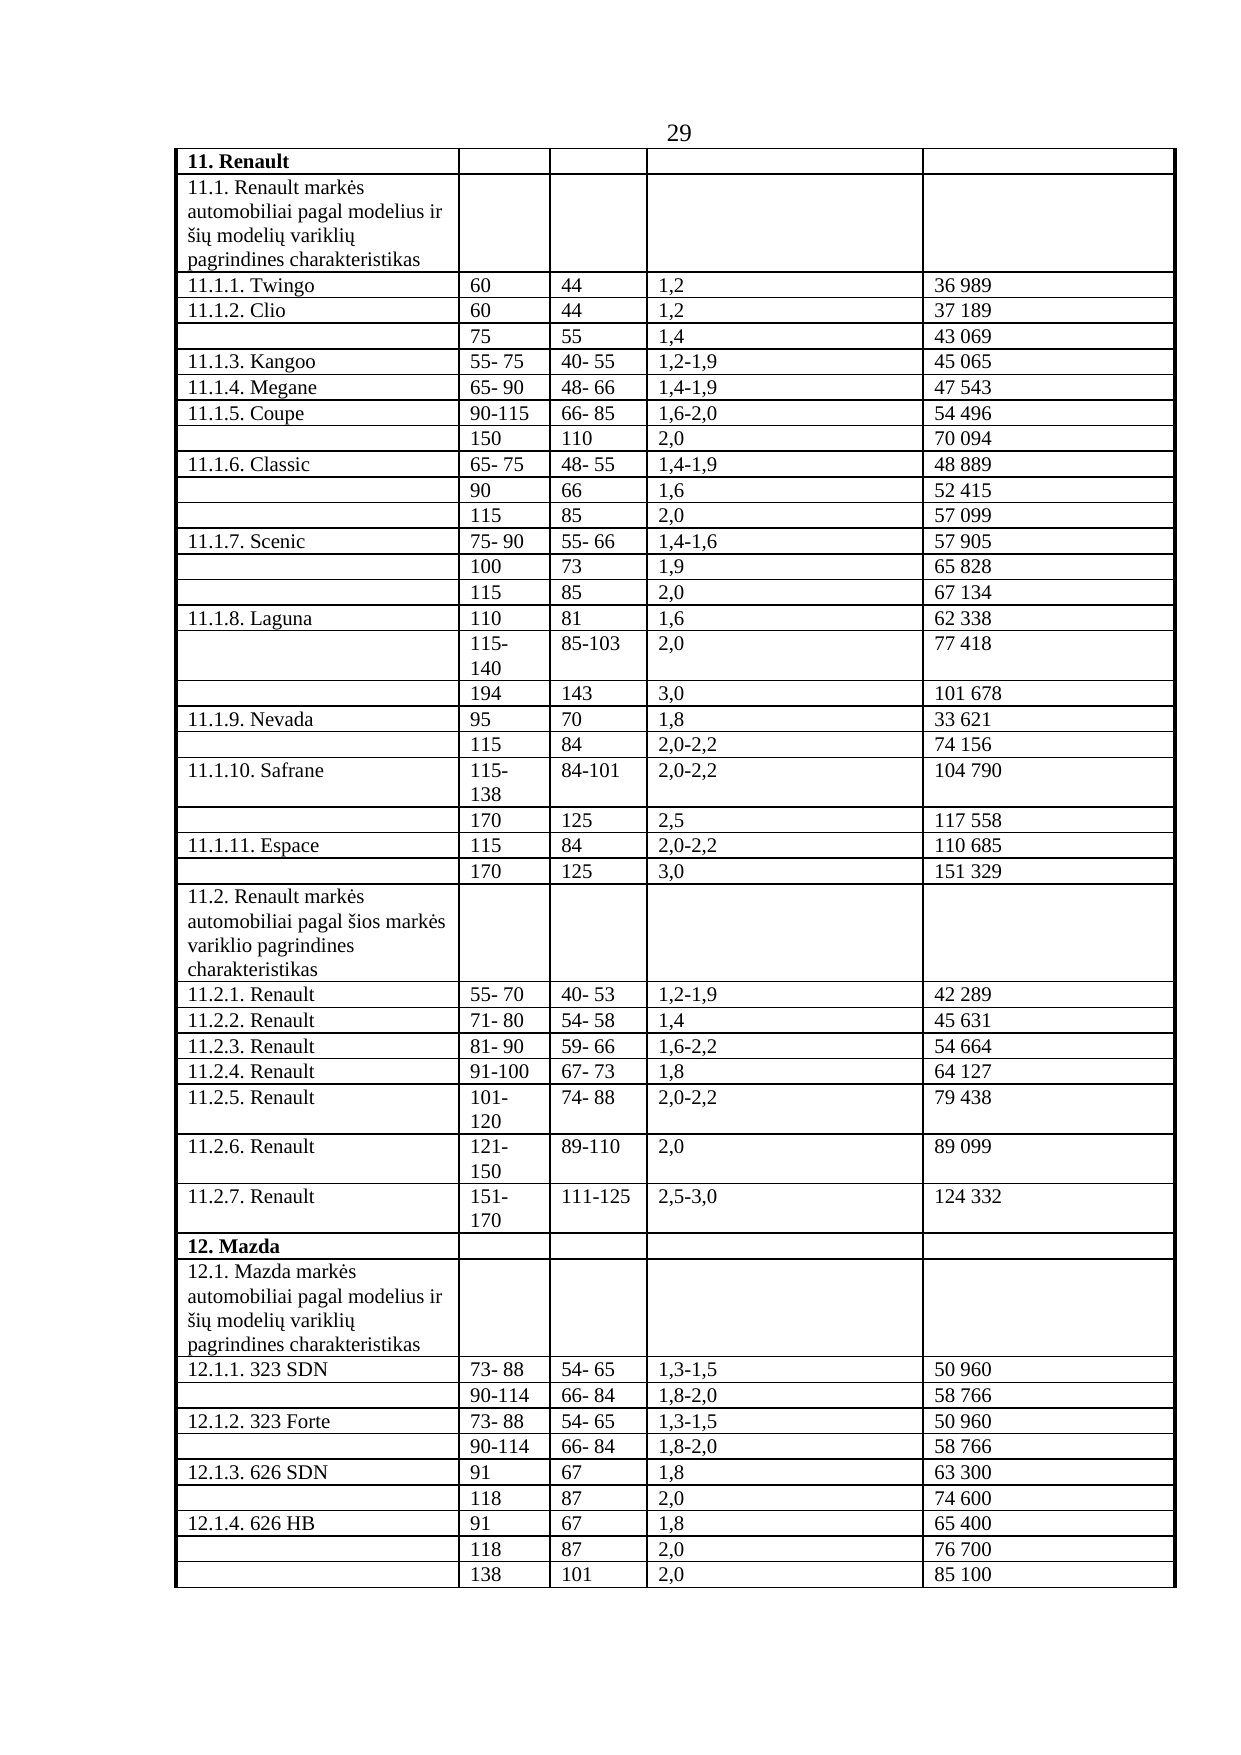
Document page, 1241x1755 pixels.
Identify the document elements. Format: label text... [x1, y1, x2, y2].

table_cell 60 [460, 298, 549, 322]
table_cell 48- 66 [551, 375, 646, 399]
table_cell 100 [460, 555, 549, 578]
table_cell 65- 75 [460, 452, 549, 476]
table_cell 151-170 [460, 1184, 549, 1232]
table_cell 62 338 [924, 606, 1173, 630]
table_cell [178, 1383, 458, 1407]
table_cell 57 099 [924, 503, 1173, 527]
table_cell 55 [551, 324, 646, 348]
table_cell 115 [460, 580, 549, 604]
table_cell [648, 1234, 922, 1258]
table_cell 3,0 [648, 859, 922, 883]
table_cell 151 329 [924, 859, 1173, 883]
table_cell 50 960 [924, 1357, 1173, 1381]
table_cell 74- 88 [551, 1085, 646, 1133]
table_cell 11.2.4. Renault [178, 1059, 458, 1083]
table_cell 1,3-1,5 [648, 1409, 922, 1433]
table_cell [178, 859, 458, 883]
table_cell [178, 1434, 458, 1458]
table_cell 89 099 [924, 1135, 1173, 1183]
table_cell 44 [551, 273, 646, 297]
table_cell 11.1.5. Coupe [178, 401, 458, 425]
table_cell [178, 808, 458, 832]
table_cell 1,4-1,9 [648, 452, 922, 476]
table_cell [178, 631, 458, 679]
table_cell [460, 175, 549, 271]
table_cell 74 156 [924, 732, 1173, 756]
table_cell 91 [460, 1511, 549, 1535]
table_cell 67 [551, 1511, 646, 1535]
table_cell [551, 885, 646, 981]
table_cell 1,2-1,9 [648, 350, 922, 373]
table_cell 90-115 [460, 401, 549, 425]
table_cell 11.2.3. Renault [178, 1034, 458, 1058]
table_cell 76 700 [924, 1537, 1173, 1561]
table_cell 110 685 [924, 833, 1173, 857]
table_cell 2,0 [648, 426, 922, 450]
table_cell 84 [551, 833, 646, 857]
table_cell 12.1.2. 323 Forte [178, 1409, 458, 1433]
table_cell [178, 681, 458, 705]
table_cell 45 065 [924, 350, 1173, 373]
table_cell [460, 1260, 549, 1356]
table_cell 115 [460, 833, 549, 857]
table_cell 11.1.4. Megane [178, 375, 458, 399]
table_cell [648, 885, 922, 981]
table_cell 81 [551, 606, 646, 630]
table_cell 101 678 [924, 681, 1173, 705]
table_cell 11.1.10. Safrane [178, 758, 458, 806]
table_cell 65 828 [924, 555, 1173, 578]
table_cell 118 [460, 1537, 549, 1561]
table_cell 63 300 [924, 1460, 1173, 1484]
table_cell 11.1. Renault markės automobiliai pagal modelius ir šių modelių variklių pagrindines charakteristikas [178, 175, 458, 271]
table_cell 2,0-2,2 [648, 732, 922, 756]
table_cell [551, 149, 646, 173]
table_cell 79 438 [924, 1085, 1173, 1133]
table_cell 125 [551, 808, 646, 832]
table_cell 59- 66 [551, 1034, 646, 1058]
table_cell 75 [460, 324, 549, 348]
table_cell 1,8 [648, 707, 922, 731]
table_cell 2,0-2,2 [648, 833, 922, 857]
table_cell 52 415 [924, 478, 1173, 502]
table_cell 1,4 [648, 324, 922, 348]
table_cell 1,4 [648, 1008, 922, 1032]
table_cell 12.1.4. 626 HB [178, 1511, 458, 1535]
table_cell 1,2 [648, 273, 922, 297]
table_cell 1,2 [648, 298, 922, 322]
table_cell 121-150 [460, 1135, 549, 1183]
table_cell 90-114 [460, 1383, 549, 1407]
table_cell 85-103 [551, 631, 646, 679]
table_cell [648, 149, 922, 173]
table_cell 11.2.1. Renault [178, 982, 458, 1006]
table_cell 55- 70 [460, 982, 549, 1006]
table_cell 81- 90 [460, 1034, 549, 1058]
table_cell 40- 53 [551, 982, 646, 1006]
table_cell [460, 1234, 549, 1258]
table_cell 115-138 [460, 758, 549, 806]
table_cell 11.1.9. Nevada [178, 707, 458, 731]
table_cell [924, 885, 1173, 981]
table_cell 58 766 [924, 1434, 1173, 1458]
table_cell [178, 732, 458, 756]
table_cell 194 [460, 681, 549, 705]
table_cell 65 400 [924, 1511, 1173, 1535]
table_cell 54- 65 [551, 1357, 646, 1381]
table_cell [178, 478, 458, 502]
table_cell 91 [460, 1460, 549, 1484]
table_cell 11.2.5. Renault [178, 1085, 458, 1133]
table_cell 110 [551, 426, 646, 450]
table_cell 55- 66 [551, 529, 646, 553]
table_cell 12.1.1. 323 SDN [178, 1357, 458, 1381]
table_cell 1,2-1,9 [648, 982, 922, 1006]
table_cell 2,0 [648, 503, 922, 527]
table_cell 150 [460, 426, 549, 450]
table_cell 44 [551, 298, 646, 322]
table_cell 2,0-2,2 [648, 1085, 922, 1133]
table_cell 40- 55 [551, 350, 646, 373]
table_cell 50 960 [924, 1409, 1173, 1433]
table_cell 71- 80 [460, 1008, 549, 1032]
table_cell 2,0 [648, 1486, 922, 1509]
table_cell 118 [460, 1486, 549, 1509]
table_cell 91-100 [460, 1059, 549, 1083]
table_cell 11.2. Renault markės automobiliai pagal šios markės variklio pagrindines charakteristikas [178, 885, 458, 981]
table_cell 57 905 [924, 529, 1173, 553]
table_cell 1,6 [648, 606, 922, 630]
table_cell 73- 88 [460, 1409, 549, 1433]
table_cell 45 631 [924, 1008, 1173, 1032]
table_cell 1,4-1,9 [648, 375, 922, 399]
table_cell 110 [460, 606, 549, 630]
table_cell 1,8-2,0 [648, 1383, 922, 1407]
table_cell 54- 58 [551, 1008, 646, 1032]
table_cell 115 [460, 732, 549, 756]
table_cell [178, 555, 458, 578]
table_cell 104 790 [924, 758, 1173, 806]
table_cell 48 889 [924, 452, 1173, 476]
table_cell 37 189 [924, 298, 1173, 322]
table_cell [924, 1260, 1173, 1356]
table_cell [178, 503, 458, 527]
table_cell 1,8 [648, 1460, 922, 1484]
table_cell 2,0 [648, 1537, 922, 1561]
table_cell 66- 84 [551, 1383, 646, 1407]
table_cell 11.2.7. Renault [178, 1184, 458, 1232]
table_cell 11.1.1. Twingo [178, 273, 458, 297]
table_cell 1,6-2,0 [648, 401, 922, 425]
table_cell 85 [551, 503, 646, 527]
table_cell 1,8 [648, 1059, 922, 1083]
table_cell 101 [551, 1562, 646, 1586]
table_cell 2,0 [648, 580, 922, 604]
table_cell 66- 85 [551, 401, 646, 425]
table_cell 11. Renault [178, 149, 458, 173]
table_cell 36 989 [924, 273, 1173, 297]
table_cell 143 [551, 681, 646, 705]
table_cell 85 100 [924, 1562, 1173, 1586]
table_cell 85 [551, 580, 646, 604]
table_cell 12.1. Mazda markės automobiliai pagal modelius ir šių modelių variklių pagrindines charakteristikas [178, 1260, 458, 1356]
table_cell [460, 885, 549, 981]
table_cell 89-110 [551, 1135, 646, 1183]
table_cell 58 766 [924, 1383, 1173, 1407]
table_cell 75- 90 [460, 529, 549, 553]
table_cell [551, 1234, 646, 1258]
table_cell 1,8-2,0 [648, 1434, 922, 1458]
table_cell 1,6 [648, 478, 922, 502]
table_cell 124 332 [924, 1184, 1173, 1232]
table_cell 138 [460, 1562, 549, 1586]
table_cell 66- 84 [551, 1434, 646, 1458]
table_cell 67- 73 [551, 1059, 646, 1083]
table_cell 84-101 [551, 758, 646, 806]
table_cell [648, 175, 922, 271]
table_cell 87 [551, 1486, 646, 1509]
table_cell [924, 1234, 1173, 1258]
table_cell 11.1.8. Laguna [178, 606, 458, 630]
table_cell 2,0 [648, 631, 922, 679]
table_cell [551, 1260, 646, 1356]
table_cell 3,0 [648, 681, 922, 705]
table_cell 11.1.7. Scenic [178, 529, 458, 553]
table_cell 47 543 [924, 375, 1173, 399]
table_cell 170 [460, 808, 549, 832]
table_cell 1,9 [648, 555, 922, 578]
table_cell [924, 149, 1173, 173]
table_cell 1,8 [648, 1511, 922, 1535]
table_cell 87 [551, 1537, 646, 1561]
table_cell 73 [551, 555, 646, 578]
table_cell 66 [551, 478, 646, 502]
table_cell 2,5 [648, 808, 922, 832]
table_cell 115-140 [460, 631, 549, 679]
table_cell [460, 149, 549, 173]
table_cell [924, 175, 1173, 271]
table_cell 54- 65 [551, 1409, 646, 1433]
table_cell 11.1.11. Espace [178, 833, 458, 857]
table_cell 125 [551, 859, 646, 883]
table_cell 111-125 [551, 1184, 646, 1232]
table_cell 2,0 [648, 1562, 922, 1586]
table_cell 54 496 [924, 401, 1173, 425]
table_cell 115 [460, 503, 549, 527]
table_cell 42 289 [924, 982, 1173, 1006]
table_cell [178, 1537, 458, 1561]
table_cell 77 418 [924, 631, 1173, 679]
table_cell [178, 1562, 458, 1586]
table_cell 67 [551, 1460, 646, 1484]
table_cell 2,5-3,0 [648, 1184, 922, 1232]
table_cell 11.1.2. Clio [178, 298, 458, 322]
table_cell 90 [460, 478, 549, 502]
table_cell 54 664 [924, 1034, 1173, 1058]
table_cell 11.1.6. Classic [178, 452, 458, 476]
table_cell 33 621 [924, 707, 1173, 731]
table_cell 117 558 [924, 808, 1173, 832]
table_cell 11.2.6. Renault [178, 1135, 458, 1183]
table_cell 11.1.3. Kangoo [178, 350, 458, 373]
table_cell 73- 88 [460, 1357, 549, 1381]
table_cell 84 [551, 732, 646, 756]
table_cell 55- 75 [460, 350, 549, 373]
table_cell [551, 175, 646, 271]
table_cell 70 [551, 707, 646, 731]
table_cell 1,4-1,6 [648, 529, 922, 553]
table_cell 12. Mazda [178, 1234, 458, 1258]
table_cell 67 134 [924, 580, 1173, 604]
table_cell 74 600 [924, 1486, 1173, 1509]
table_cell [178, 1486, 458, 1509]
table_cell 11.2.2. Renault [178, 1008, 458, 1032]
table_cell [178, 426, 458, 450]
table_cell [178, 324, 458, 348]
table_cell 170 [460, 859, 549, 883]
table_cell 95 [460, 707, 549, 731]
table_cell 1,6-2,2 [648, 1034, 922, 1058]
table_cell 60 [460, 273, 549, 297]
table_cell 70 094 [924, 426, 1173, 450]
table_cell 12.1.3. 626 SDN [178, 1460, 458, 1484]
table_cell 65- 90 [460, 375, 549, 399]
table_cell 90-114 [460, 1434, 549, 1458]
table_cell 1,3-1,5 [648, 1357, 922, 1381]
table_cell [648, 1260, 922, 1356]
table_cell 43 069 [924, 324, 1173, 348]
table_cell 2,0 [648, 1135, 922, 1183]
table_cell 2,0-2,2 [648, 758, 922, 806]
table_cell 64 127 [924, 1059, 1173, 1083]
table_cell 48- 55 [551, 452, 646, 476]
table_cell [178, 580, 458, 604]
table_cell 101-120 [460, 1085, 549, 1133]
